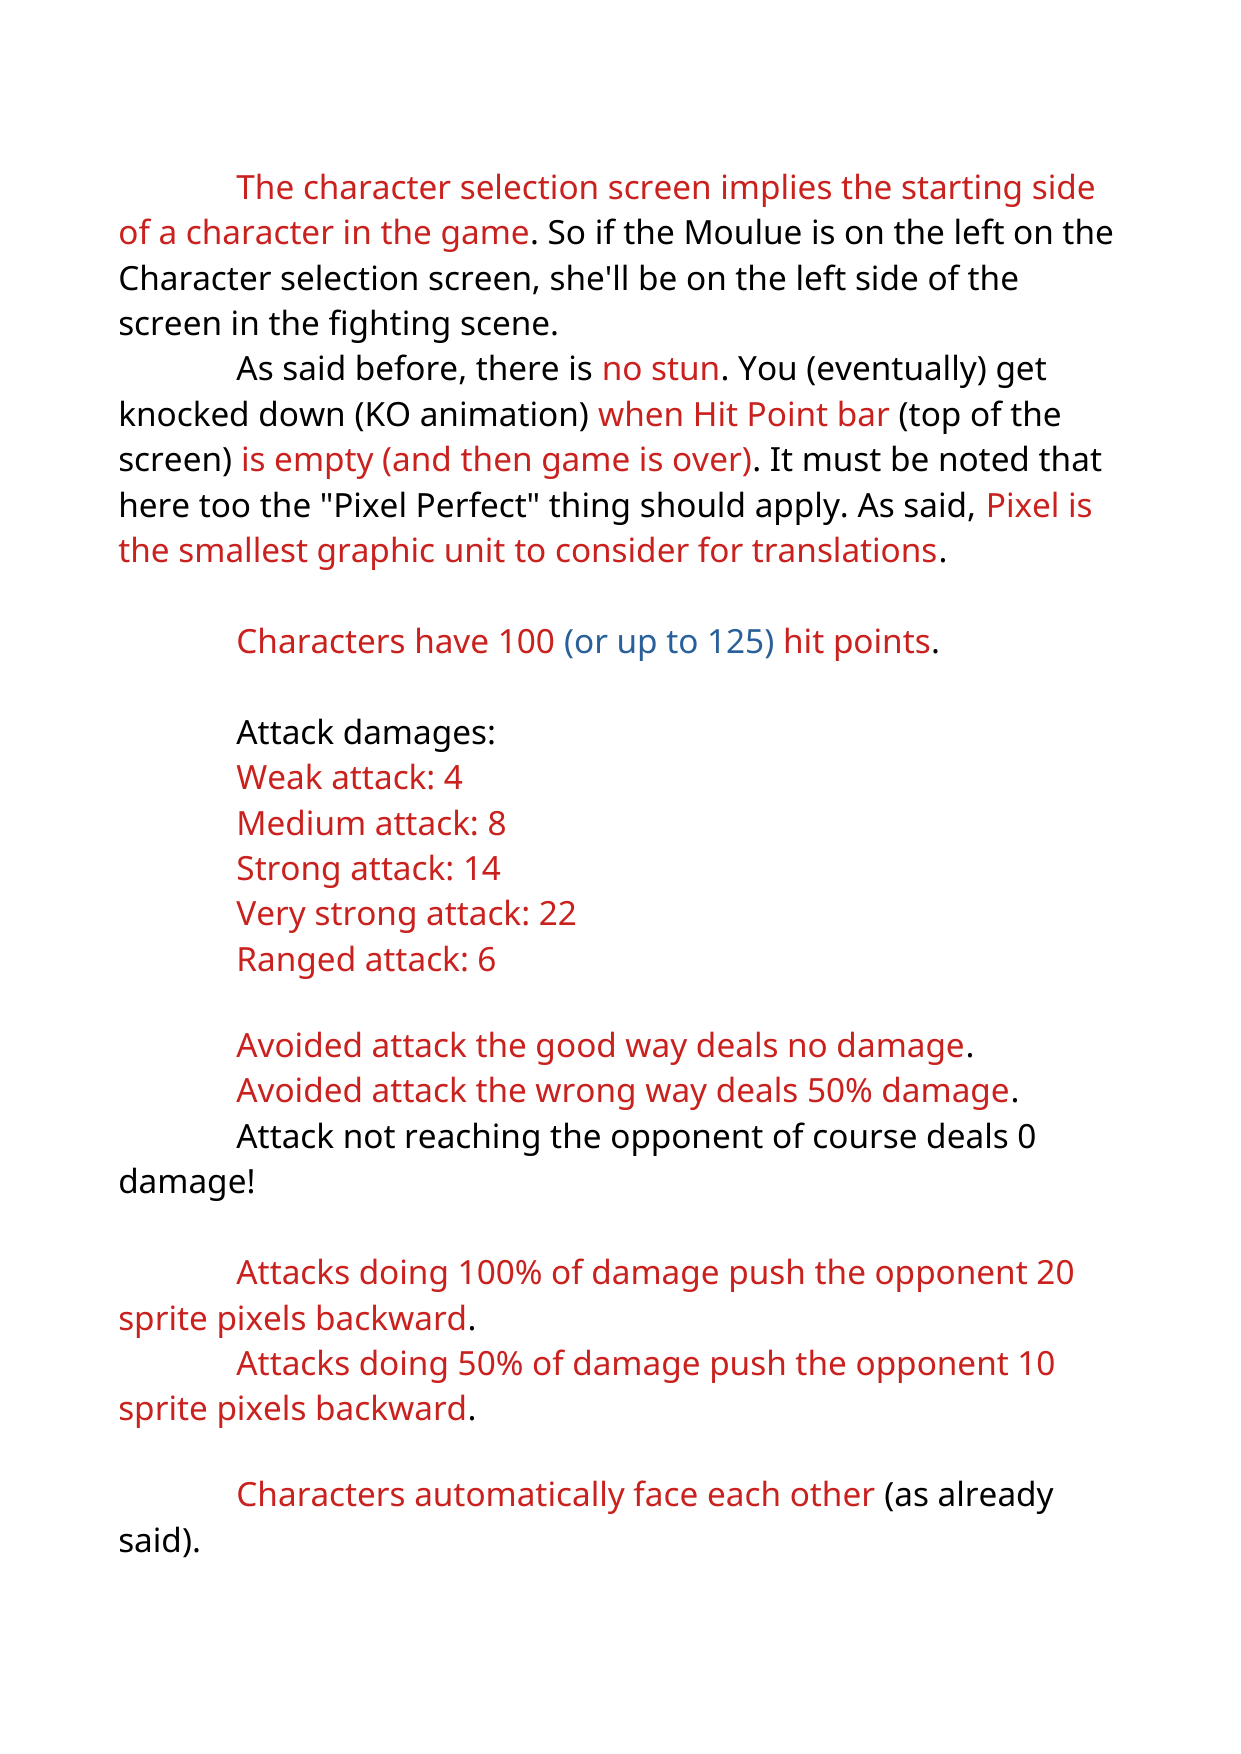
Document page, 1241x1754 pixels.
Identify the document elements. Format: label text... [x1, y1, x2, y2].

text Attack damages: [118, 708, 1122, 754]
text Avoided attack the good way deals no damage. [118, 1022, 1122, 1067]
text Attacks doing 100% of damage push the opponent 20 sprite pixels backward. [118, 1249, 1122, 1340]
text Strong attack: 14 [118, 845, 1122, 890]
text As said before, there is no stun. You (eventually) get knocked down (KO animation) when Hit Point bar (top of the screen) is empty (and then game is over). It must be noted that here too the "Pixel Perfect" thing should apply. As said, Pixel is the smallest graphic unit to consider for translations. [118, 345, 1122, 572]
text Ranged attack: 6 [118, 936, 1122, 981]
text The character selection screen implies the starting side of a character in the game. So if the Moulue is on the left on the Character selection screen, she'll be on the left side of the screen in the fighting scene. [118, 163, 1122, 345]
text Avoided attack the wrong way deals 50% damage. [118, 1067, 1122, 1113]
text Attack not reaching the opponent of course deals 0 damage! [118, 1113, 1122, 1203]
text Characters automatically face each other (as already said). [118, 1471, 1122, 1562]
text Weak attack: 4 [118, 754, 1122, 799]
text Very strong attack: 22 [118, 890, 1122, 936]
text Attacks doing 50% of damage push the opponent 10 sprite pixels backward. [118, 1340, 1122, 1431]
text Medium attack: 8 [118, 799, 1122, 845]
text Characters have 100 (or up to 125) hit points. [118, 618, 1122, 663]
